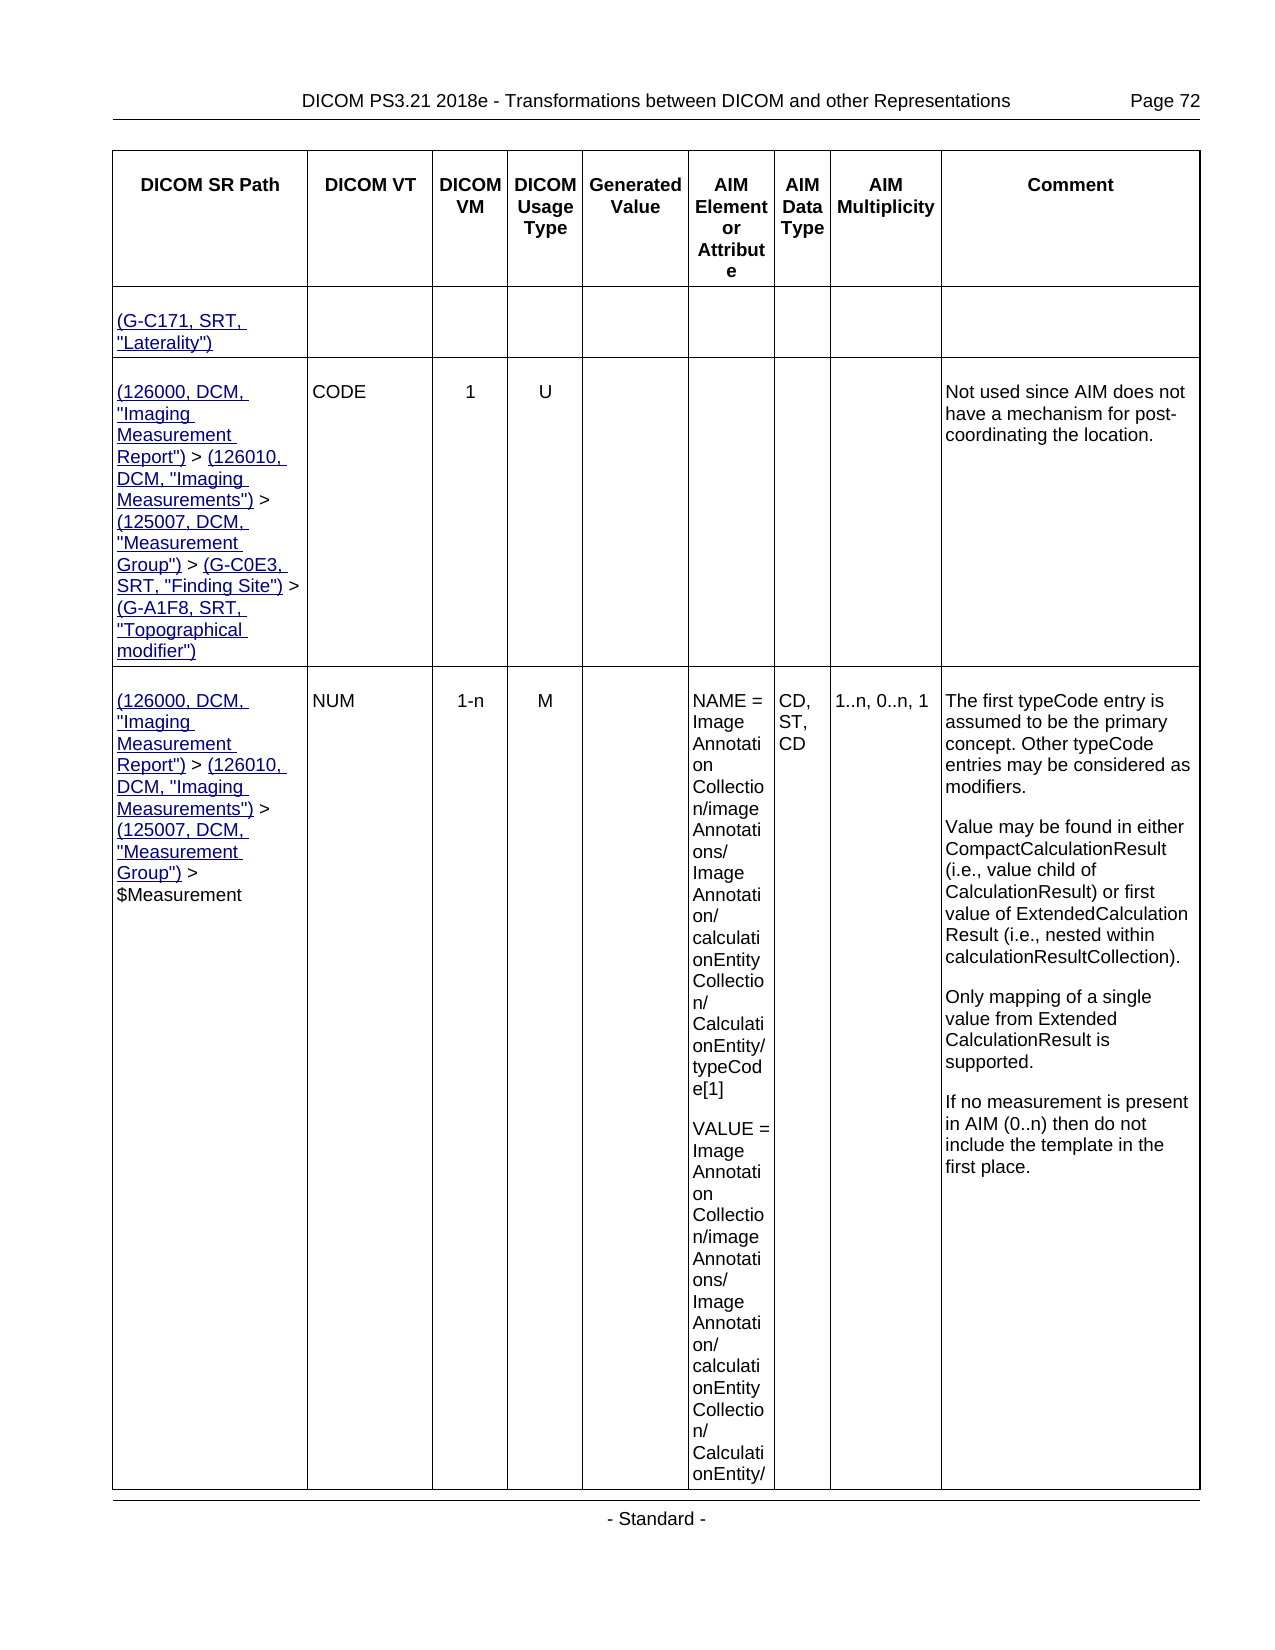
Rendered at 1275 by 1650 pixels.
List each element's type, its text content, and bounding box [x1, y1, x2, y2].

table_cell [583, 358, 688, 666]
table_header DICOM Usage Type [508, 151, 582, 286]
table_header AIM Element or Attribute [689, 151, 774, 286]
table_cell (126000, DCM, "Imaging Measurement Report") > (126010, DCM, "Imaging Measurements") > (125007, DCM, "Measurement Group") > (G-C0E3, SRT, "Finding Site") > (G-A1F8, SRT, "Topographical modifier") [113, 358, 307, 666]
table_cell [775, 287, 830, 357]
table_cell 1 [433, 358, 507, 666]
table_header AIM Data Type [775, 151, 830, 286]
table_header DICOM VM [433, 151, 507, 286]
table_cell U [508, 358, 582, 666]
table_cell The first typeCode entry is assumed to be the primary concept. Other typeCode entries may be considered as modifiers. Value may be found in either Compact​Calculation​Result (i.e., value child of CalculationResult) or first value of Extended​Calculation​Result (i.e., nested within calculation​Result​Collection). Only mapping of a single value from Extended​Calculation​Result is supported. If no measurement is present in AIM (0..n) then do not include the template in the first place. [942, 667, 1199, 1489]
table_cell (G-C171, SRT, "Laterality") [113, 287, 307, 357]
table_cell (126000, DCM, "Imaging Measurement Report") > (126010, DCM, "Imaging Measurements") > (125007, DCM, "Measurement Group") > $Measurement [113, 667, 307, 1489]
table_cell [433, 287, 507, 357]
table_cell [308, 287, 432, 357]
table_cell [831, 287, 941, 357]
table_cell NAME = Image​Annotation​​Collection/​image​Annotations/​Image​Annotation/​calculation​Entity​Collection/​CalculationEntity/​typeCode[1] VALUE = Image​Annotation​​Collection/​image​Annotations/​Image​Annotation/​calculation​Entity​Collection/​CalculationEntity/​ [689, 667, 774, 1489]
table_cell Not used since AIM does not have a mechanism for post-coordinating the location. [942, 358, 1199, 666]
table_header Generated Value [583, 151, 688, 286]
table_cell NUM [308, 667, 432, 1489]
table_cell 1-n [433, 667, 507, 1489]
table_cell [831, 358, 941, 666]
table_header Comment [942, 151, 1199, 286]
table_cell [508, 287, 582, 357]
table_cell [583, 667, 688, 1489]
table_header DICOM SR Path [113, 151, 307, 286]
table_cell M [508, 667, 582, 1489]
table_cell 1..n, 0..n, 1 [831, 667, 941, 1489]
table_cell [583, 287, 688, 357]
table_cell CODE [308, 358, 432, 666]
table_header AIM Multiplicity [831, 151, 941, 286]
table_cell [689, 287, 774, 357]
table_header DICOM VT [308, 151, 432, 286]
table_cell [942, 287, 1199, 357]
table_cell CD, ST, CD [775, 667, 830, 1489]
table_cell [689, 358, 774, 666]
table_cell [775, 358, 830, 666]
